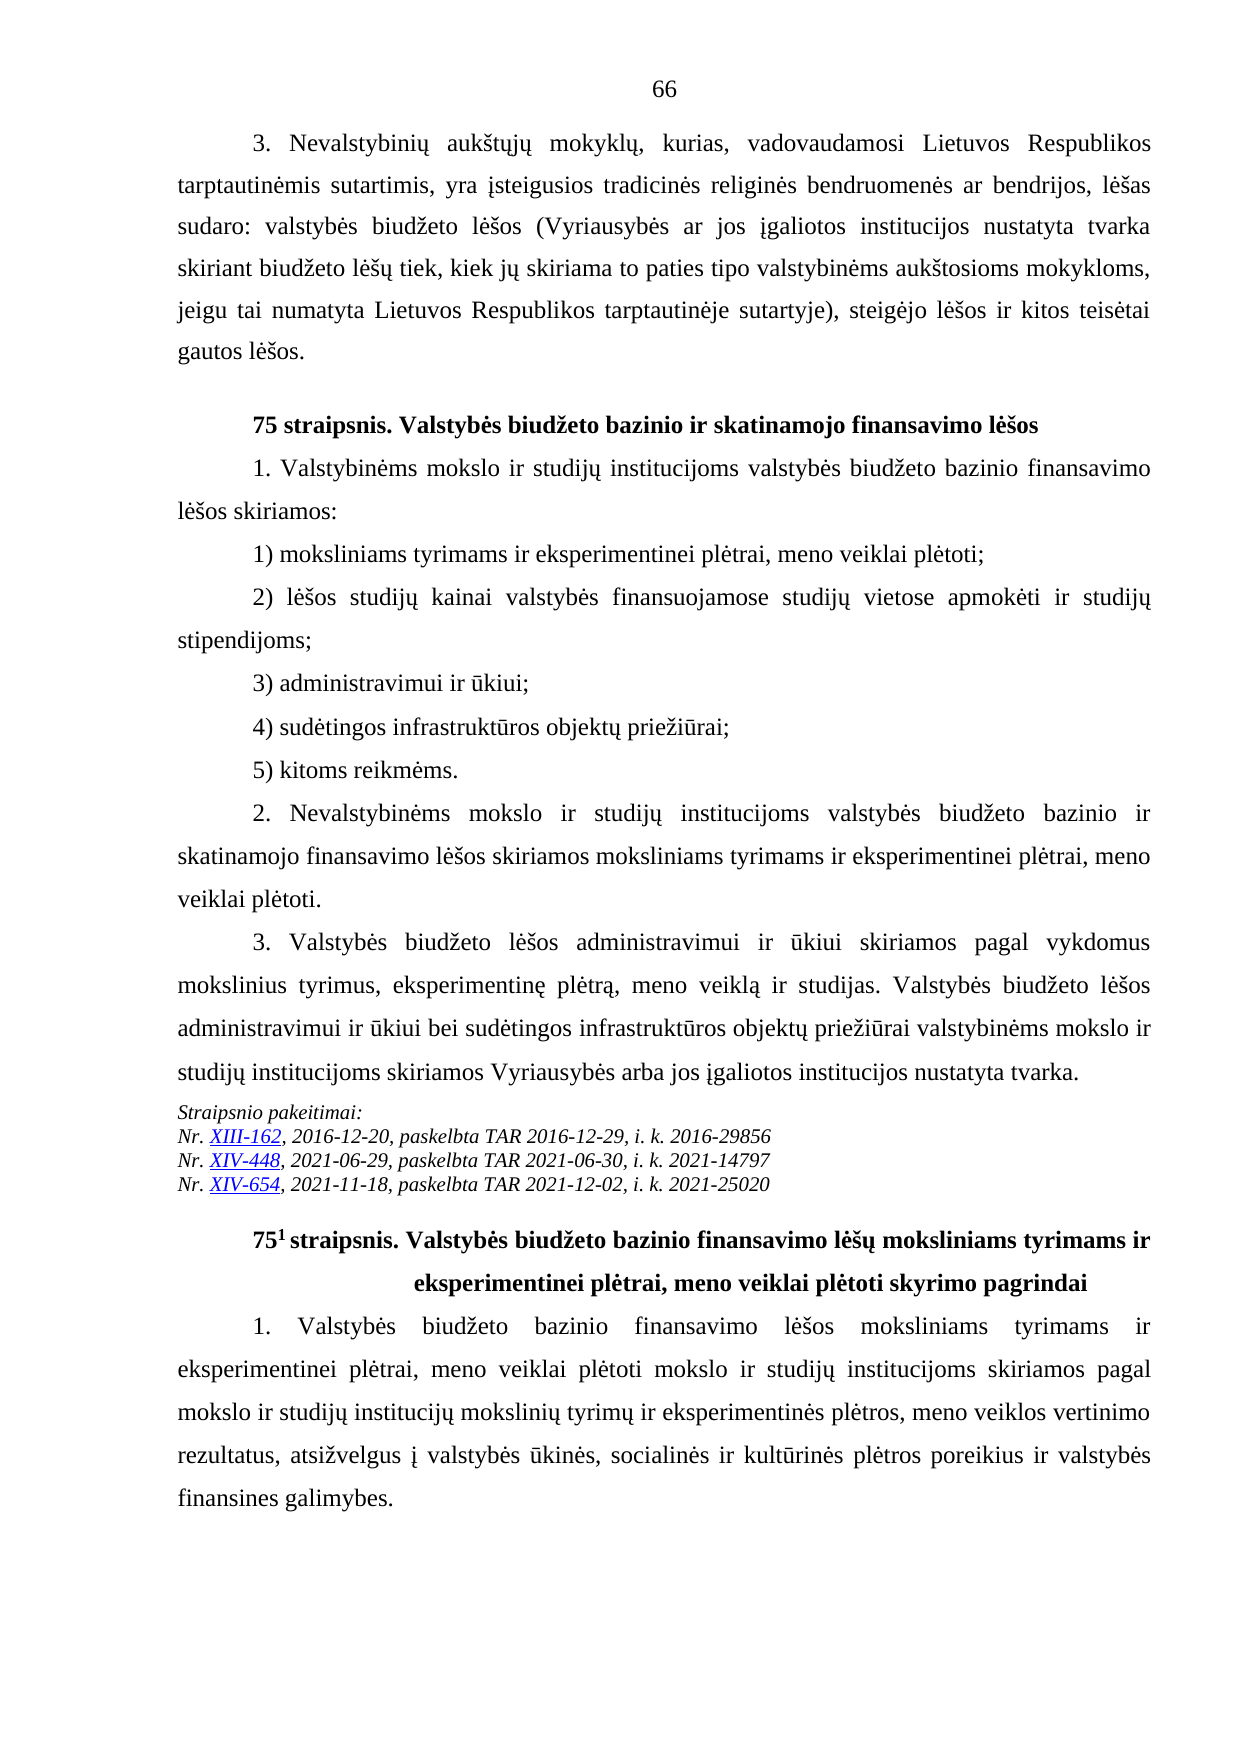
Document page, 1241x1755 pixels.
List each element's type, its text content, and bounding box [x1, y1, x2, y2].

text 3. Nevalstybinių aukštųjų mokyklų, kurias, vadovaudamosi Lietuvos Respublikos tarptautinėmis sutartimis, yra įsteigusios tradicinės religinės bendruomenės ar bendrijos, lėšas sudaro: valstybės biudžeto lėšos (Vyriausybės ar jos įgaliotos institucijos nustatyta tvarka skiriant biudžeto lėšų tiek, kiek jų skiriama to paties tipo valstybinėms aukštosioms mokykloms, jeigu tai numatyta Lietuvos Respublikos tarptautinėje sutartyje), steigėjo lėšos ir kitos teisėtai gautos lėšos. [177, 118, 1152, 368]
text 1. Valstybės biudžeto bazinio finansavimo lėšos moksliniams tyrimams ir eksperimentinei plėtrai, meno veiklai plėtoti mokslo ir studijų institucijoms skiriamos pagal mokslo ir studijų institucijų mokslinių tyrimų ir eksperimentinės plėtros, meno veiklos vertinimo rezultatus, atsižvelgus į valstybės ūkinės, socialinės ir kultūrinės plėtros poreikius ir valstybės finansines galimybes. [177, 1311, 1152, 1512]
text 3) administravimui ir ūkiui; [177, 668, 1152, 697]
text 75 straipsnis. Valstybės biudžeto bazinio ir skatinamojo finansavimo lėšos [177, 410, 1152, 438]
text 3. Valstybės biudžeto lėšos administravimui ir ūkiui skiriamos pagal vykdomus mokslinius tyrimus, eksperimentinę plėtrą, meno veiklą ir studijas. Valstybės biudžeto lėšos administravimui ir ūkiui bei sudėtingos infrastruktūros objektų priežiūrai valstybinėms mokslo ir studijų institucijoms skiriamos Vyriausybės arba jos įgaliotos institucijos nustatyta tvarka. [177, 927, 1152, 1085]
text 1. Valstybinėms mokslo ir studijų institucijoms valstybės biudžeto bazinio finansavimo lėšos skiriamos: [177, 453, 1152, 525]
text 5) kitoms reikmėms. [177, 755, 1152, 783]
text 2) lėšos studijų kainai valstybės finansuojamose studijų vietose apmokėti ir studijų stipendijoms; [177, 582, 1152, 654]
text Nr. XIV-448, 2021-06-29, paskelbta TAR 2021-06-30, i. k. 2021-14797 [177, 1148, 1152, 1172]
text Nr. XIV-654, 2021-11-18, paskelbta TAR 2021-12-02, i. k. 2021-25020 [177, 1172, 1152, 1196]
text 1) moksliniams tyrimams ir eksperimentinei plėtrai, meno veiklai plėtoti; [177, 539, 1152, 568]
text 4) sudėtingos infrastruktūros objektų priežiūrai; [177, 712, 1152, 740]
text 751 straipsnis. Valstybės biudžeto bazinio finansavimo lėšų moksliniams tyrimams ir eksperimentinei plėtrai, meno veiklai plėtoti skyrimo pagrindai [252, 1225, 1152, 1297]
text Straipsnio pakeitimai: [177, 1100, 1152, 1124]
text 2. Nevalstybinėms mokslo ir studijų institucijoms valstybės biudžeto bazinio ir skatinamojo finansavimo lėšos skiriamos moksliniams tyrimams ir eksperimentinei plėtrai, meno veiklai plėtoti. [177, 798, 1152, 913]
text Nr. XIII-162, 2016-12-20, paskelbta TAR 2016-12-29, i. k. 2016-29856 [177, 1124, 1152, 1148]
